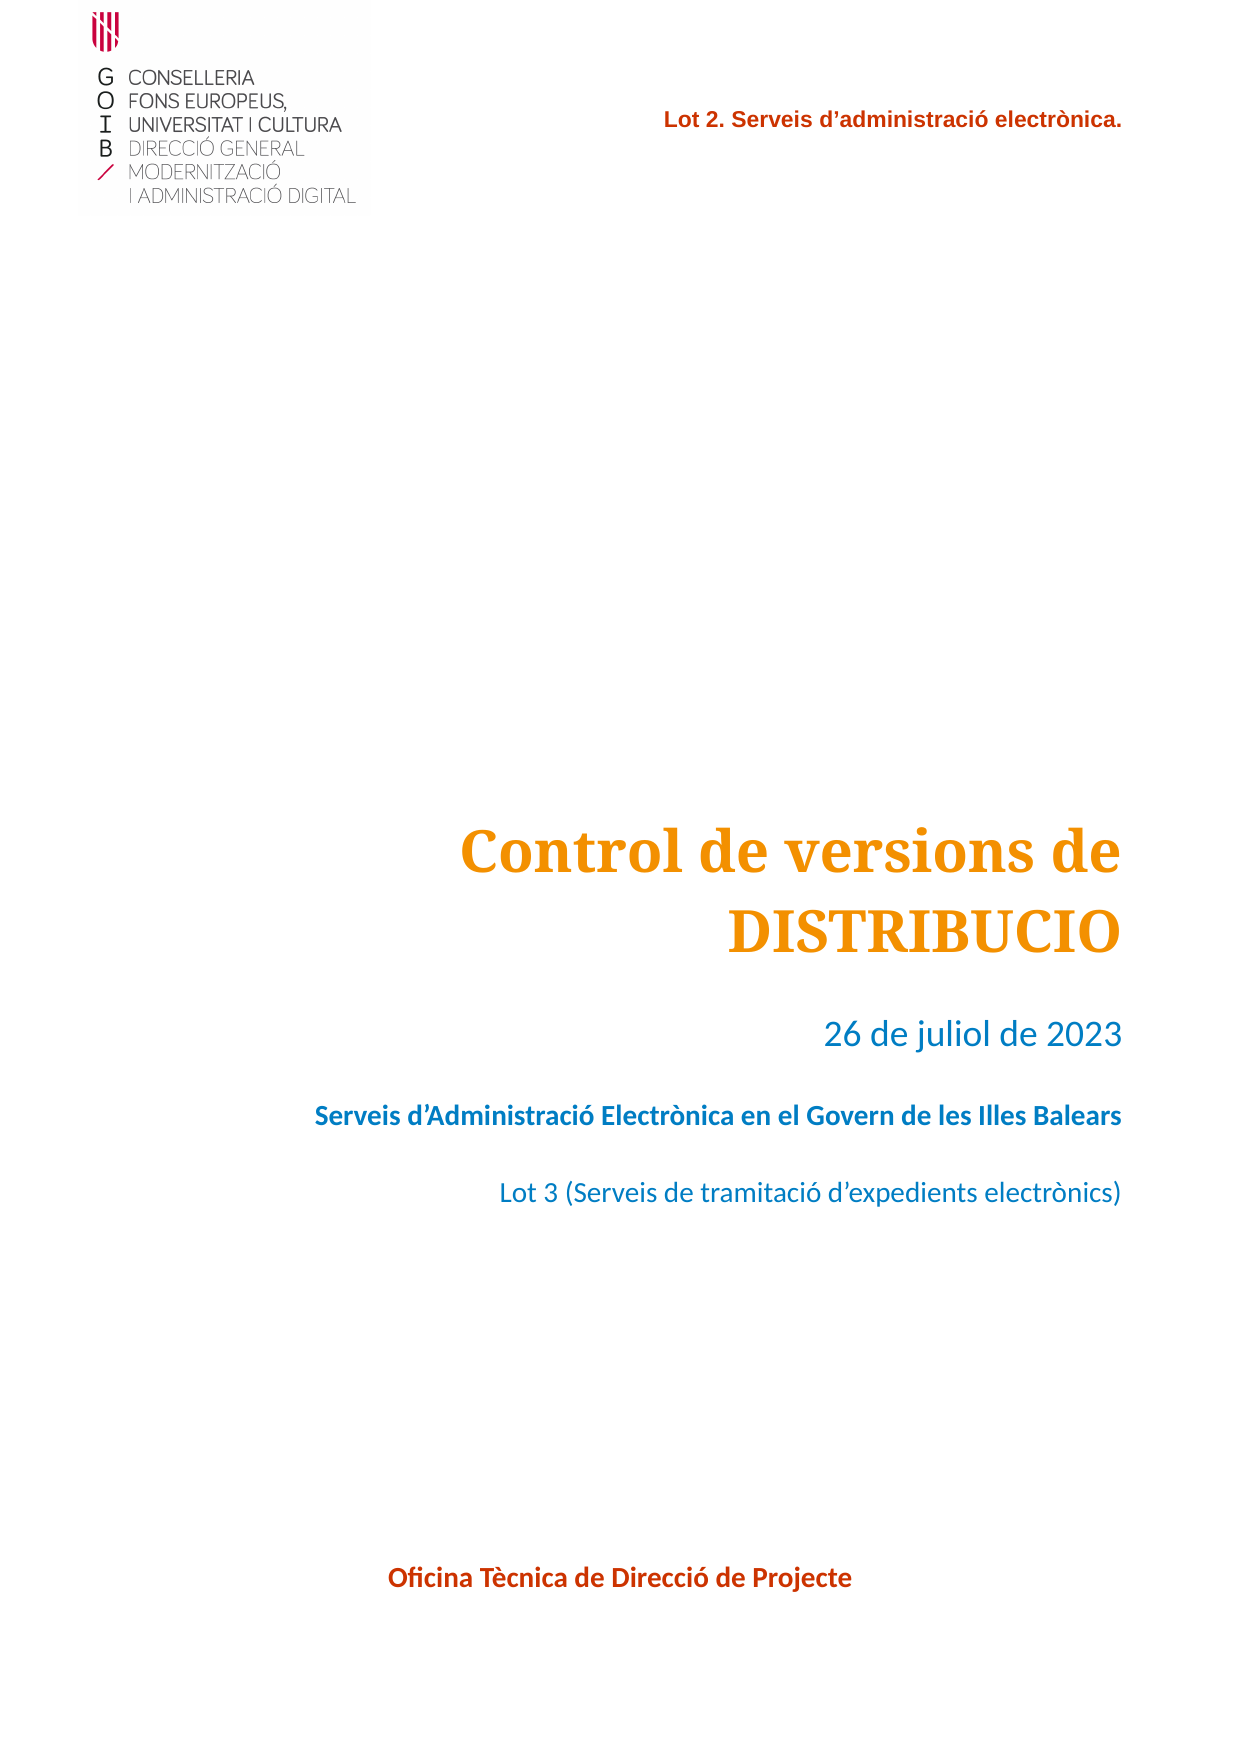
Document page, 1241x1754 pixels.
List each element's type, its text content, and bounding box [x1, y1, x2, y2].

text Serveis d’Administració Electrònica en el Govern de les Illes Balears [118, 1097, 1122, 1133]
text 26 de juliol de 2023 [118, 1010, 1122, 1056]
text Oficina Tècnica de Direcció de Projecte [118, 1559, 1122, 1594]
text Lot 3 (Serveis de tramitació d’expedients electrònics) [118, 1174, 1122, 1210]
picture [77, 0, 371, 216]
text Control de versions de DISTRIBUCIO [118, 810, 1122, 969]
